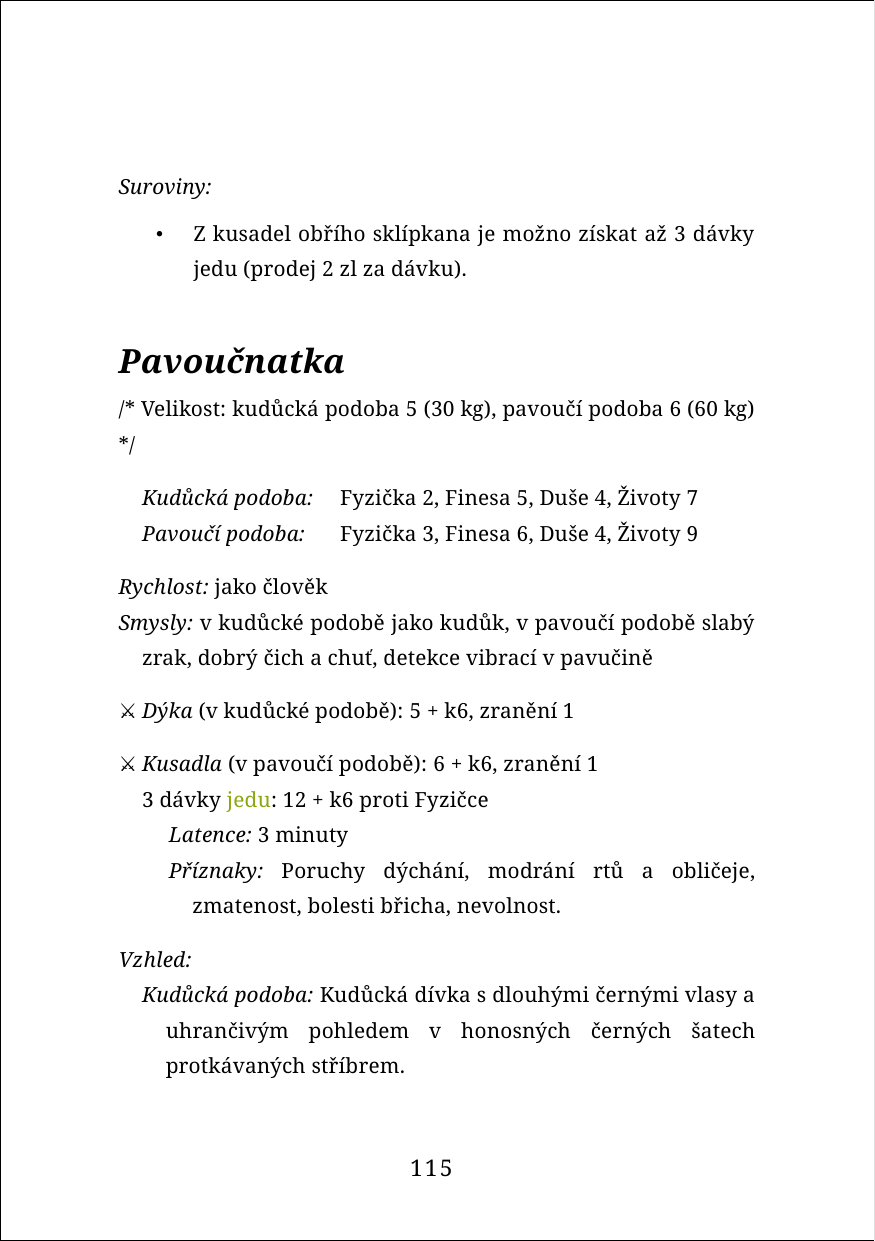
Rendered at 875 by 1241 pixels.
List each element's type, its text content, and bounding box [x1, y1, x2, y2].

text Latence: 3 minuty [168, 821, 756, 849]
subtitle Pavoučnatka [118, 337, 756, 383]
text ⚔ Dýka (v kudůcké podobě): 5 + k6, zranění 1 [118, 696, 756, 725]
text Kudůcká podoba: Fyzička 2, Finesa 5, Duše 4, Životy 7 [142, 483, 756, 512]
text Smysly: v kudůcké podobě jako kudůk, v pavoučí podobě slabý zrak, dobrý čich a chuť, detekce vibrací v pavučině [118, 608, 756, 672]
text 3 dávky jedu: 12 + k6 proti Fyzičce [142, 785, 756, 813]
text Kudůcká podoba: Kudůcká dívka s dlouhými černými vlasy a uhrančivým pohledem v honosných černých šatech protkávaných stříbrem. [142, 980, 756, 1080]
text Suroviny: [118, 172, 756, 200]
text ⚔ Kusadla (v pavoučí podobě): 6 + k6, zranění 1 [118, 749, 756, 778]
text Pavoučí podoba: Fyzička 3, Finesa 6, Duše 4, Životy 9 [142, 519, 756, 547]
text Rychlost: jako člověk [118, 572, 756, 601]
text Příznaky: Poruchy dýchání, modrání rtů a obličeje, zmatenost, bolesti břicha, nevolnost. [168, 856, 756, 920]
list Z kusadel obřího sklípkana je možno získat až 3 dávky jedu (prodej 2 zl za dávku). [156, 219, 756, 283]
text Vzhled: [118, 945, 756, 973]
text /* Velikost: kudůcká podoba 5 (30 kg), pavoučí podoba 6 (60 kg) */ [118, 394, 756, 458]
